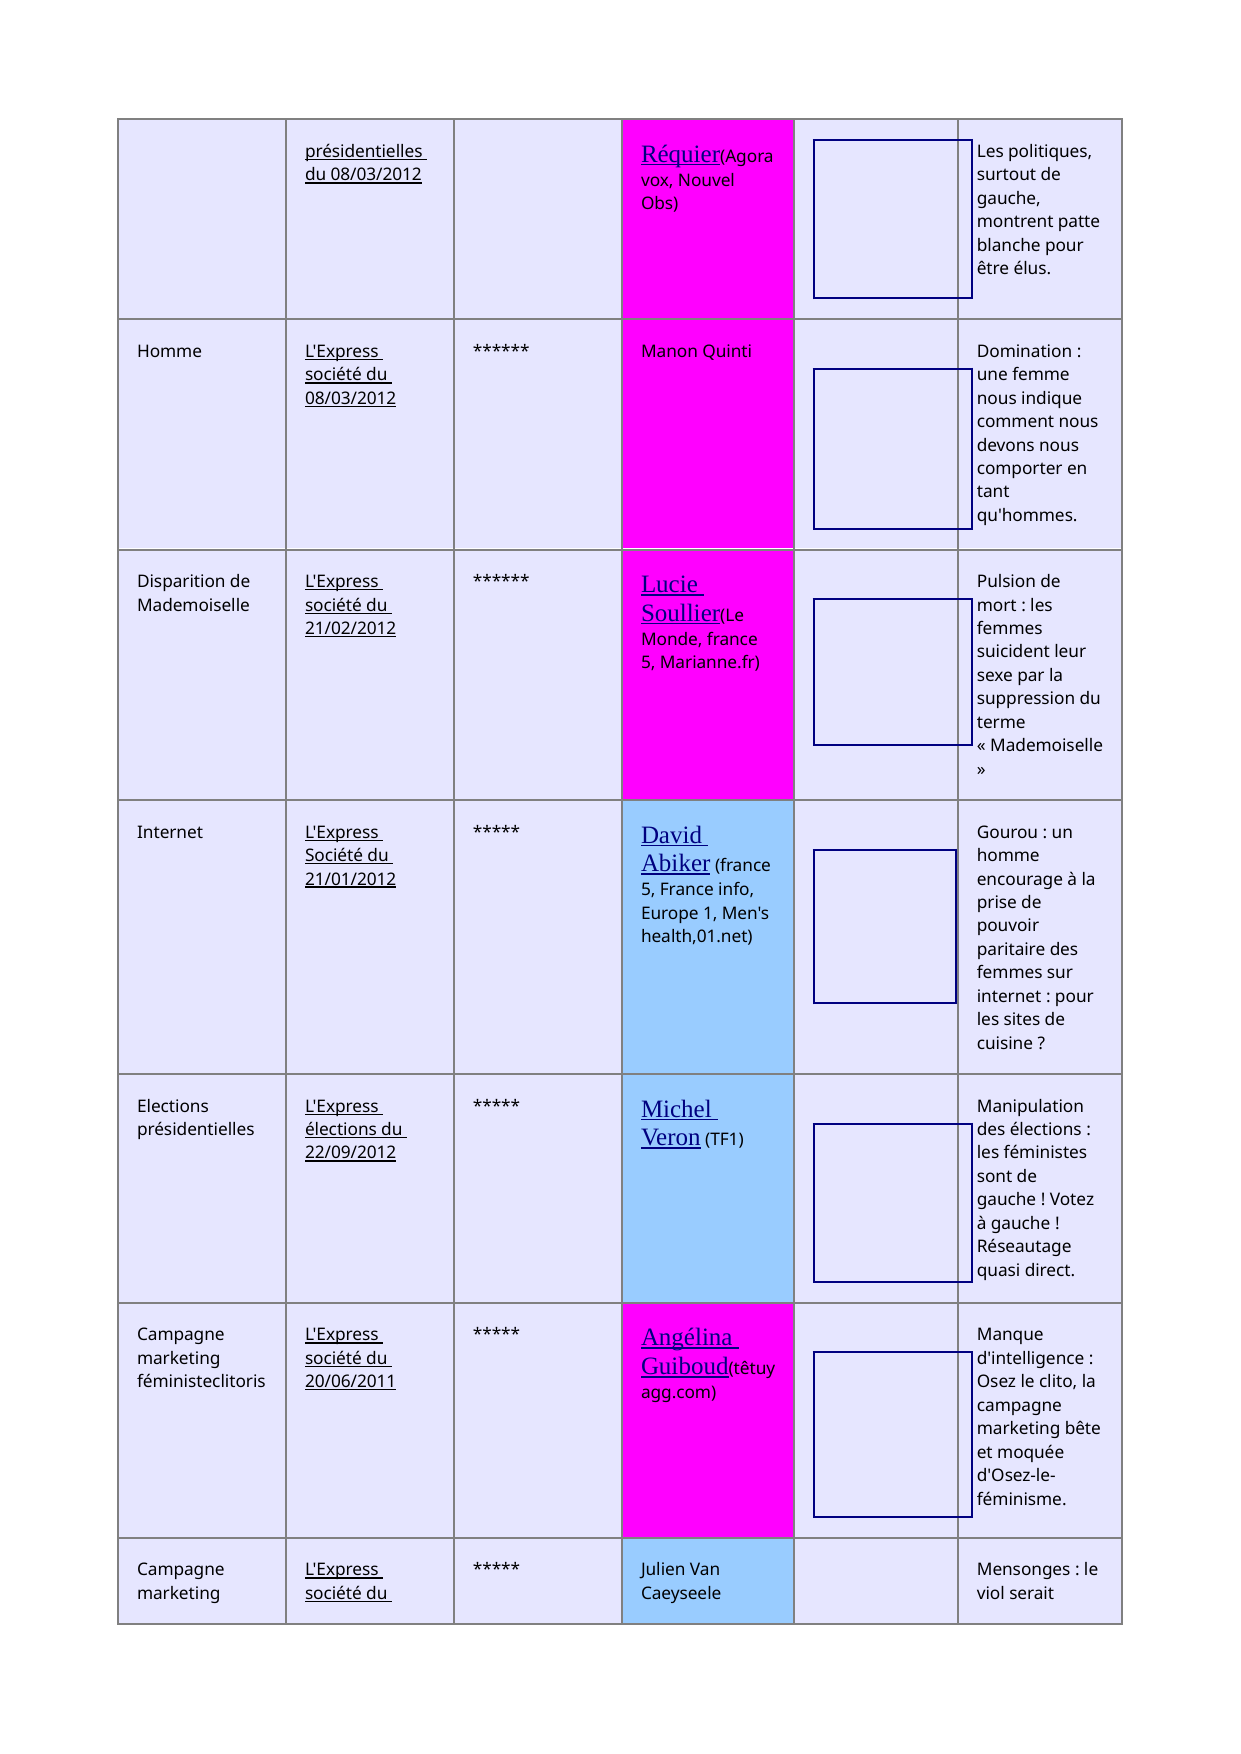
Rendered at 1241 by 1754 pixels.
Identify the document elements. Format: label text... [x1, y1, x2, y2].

table_cell Julien Van Caeyseele [623, 1539, 793, 1623]
table_cell Michel Veron (TF1) [623, 1075, 793, 1302]
table_cell [795, 551, 957, 799]
table_cell [815, 141, 957, 297]
table_cell [795, 1304, 957, 1537]
table_cell présidentielles du 08/03/2012 [287, 120, 453, 318]
table_cell ***** [455, 1075, 621, 1302]
table_cell [815, 370, 957, 528]
table_cell Campagne marketing féministeclitoris [119, 1304, 285, 1537]
table_cell Homme [119, 320, 285, 548]
table_cell [795, 1075, 957, 1302]
table_cell ***** [455, 801, 621, 1073]
table_cell ***** [455, 1539, 621, 1623]
table_cell [119, 120, 285, 318]
table_cell [815, 1353, 957, 1516]
table_cell L'Express société du 21/02/2012 [287, 551, 453, 799]
table_cell Disparition de Mademoiselle [119, 551, 285, 799]
table_cell ****** [455, 320, 621, 548]
table_cell Mensonges : le viol serait [959, 1539, 1121, 1623]
table_cell ****** [455, 551, 621, 799]
table_cell L'Express société du 08/03/2012 [287, 320, 453, 548]
table_cell [815, 1125, 957, 1281]
table_cell Lucie Soullier(Le Monde, france 5, Marianne.fr) [623, 551, 793, 799]
table_cell Domination : une femme nous indique comment nous devons nous comporter en tant qu'hommes. [959, 320, 1121, 548]
table_cell L'Express Société du 21/01/2012 [287, 801, 453, 1073]
table_cell Internet [119, 801, 285, 1073]
table_cell [795, 320, 957, 548]
table_cell David Abiker (france 5, France info, Europe 1, Men's health,01.net) [623, 801, 793, 1073]
table_cell [455, 120, 621, 318]
table_cell [795, 1539, 957, 1623]
table_cell L'Express société du 20/06/2011 [287, 1304, 453, 1537]
table_cell [815, 600, 957, 744]
table_cell Manque d'intelligence : Osez le clito, la campagne marketing bête et moquée d'Osez-le-féminisme. [959, 1304, 1121, 1537]
table_cell L'Express élections du 22/09/2012 [287, 1075, 453, 1302]
table_cell Campagne marketing [119, 1539, 285, 1623]
table_cell [795, 801, 957, 1073]
table_cell Manipulation des élections : les féministes sont de gauche ! Votez à gauche ! Réseautage quasi direct. [959, 1075, 1121, 1302]
table_cell Elections présidentielles [119, 1075, 285, 1302]
table_cell Manon Quinti [623, 320, 793, 548]
table_cell Angélina Guiboud(têtuyagg.com) [623, 1304, 793, 1537]
table_cell Pulsion de mort : les femmes suicident leur sexe par la suppression du terme « Mademoiselle » [959, 551, 1121, 799]
table_cell Réquier(Agoravox, Nouvel Obs) [623, 120, 793, 318]
table_cell Gourou : un homme encourage à la prise de pouvoir paritaire des femmes sur internet : pour les sites de cuisine ? [959, 801, 1121, 1073]
table_cell L'Express société du [287, 1539, 453, 1623]
table_cell [795, 120, 957, 318]
table_cell Les politiques, surtout de gauche, montrent patte blanche pour être élus. [959, 120, 1121, 318]
table_cell ***** [455, 1304, 621, 1537]
table_cell [815, 851, 955, 1002]
